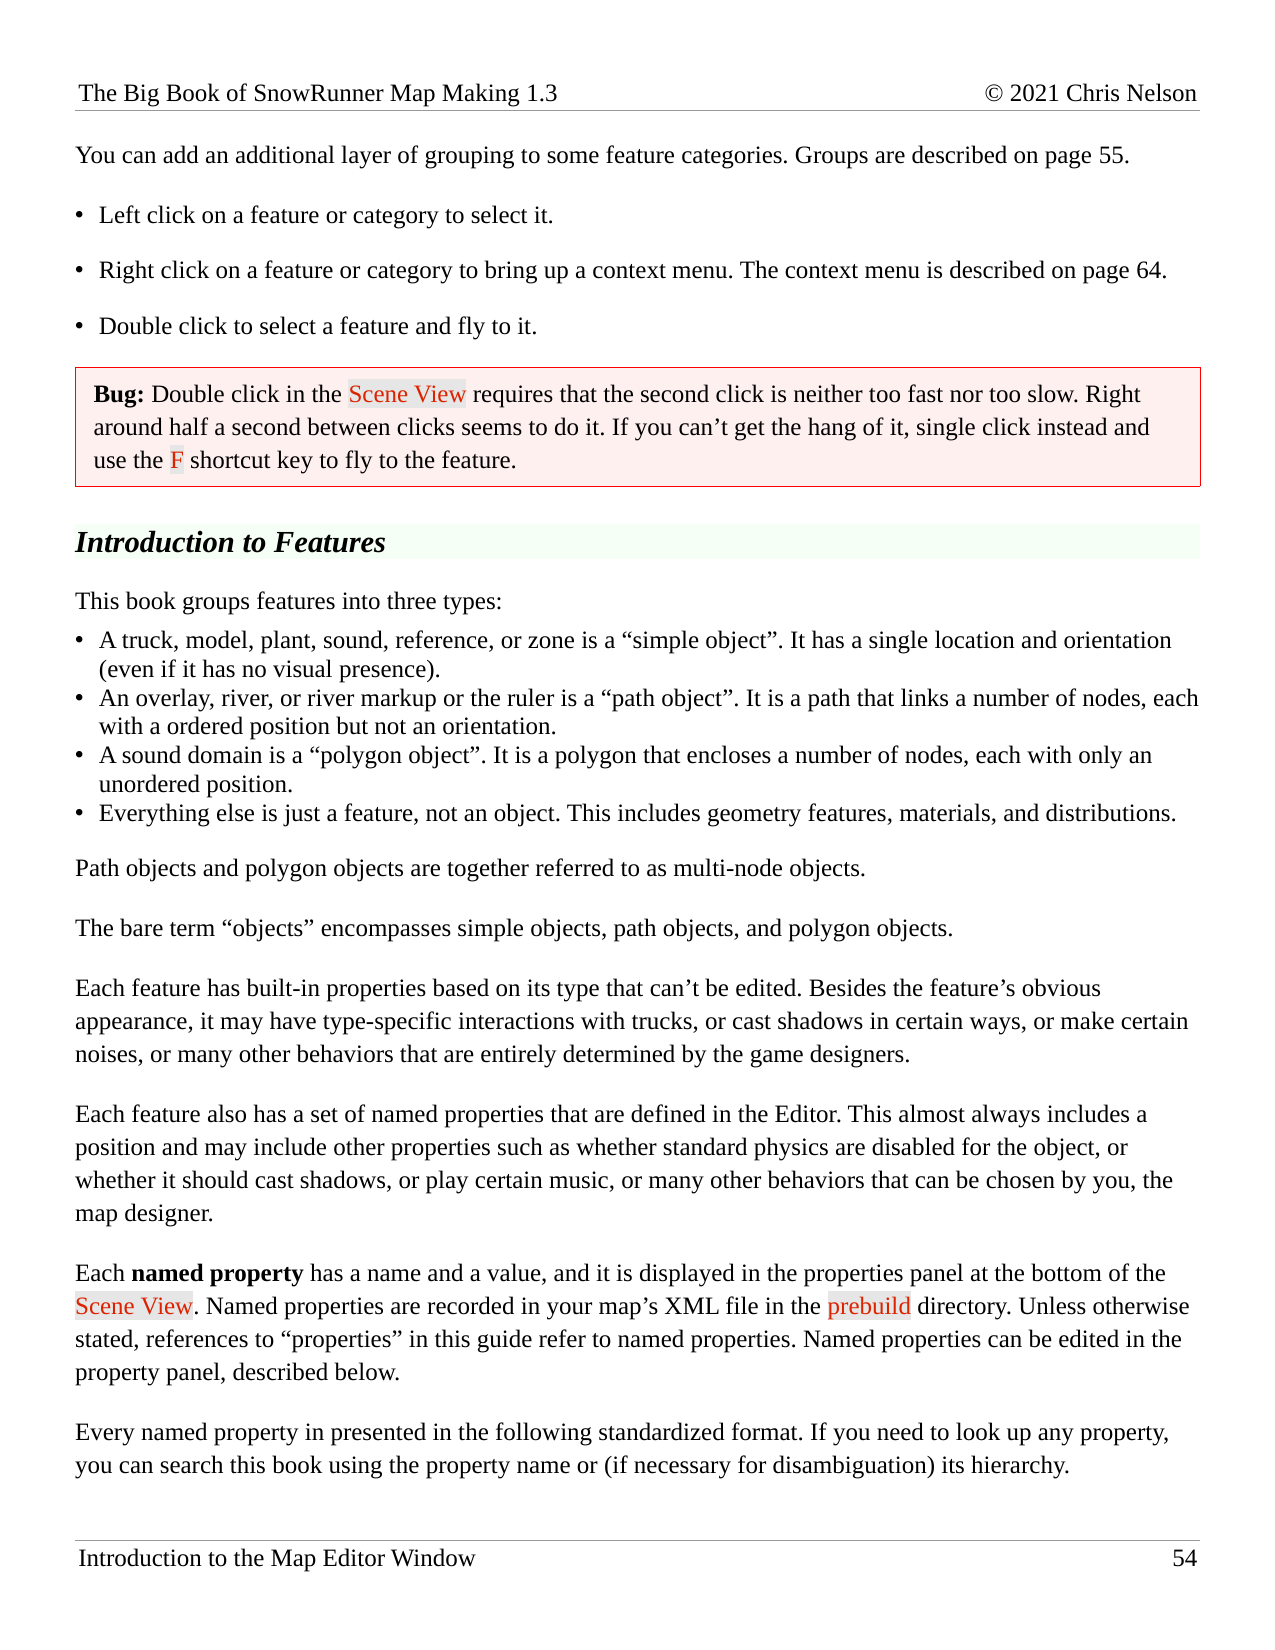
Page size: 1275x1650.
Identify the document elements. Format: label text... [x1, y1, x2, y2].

list A sound domain is a “polygon object”. It is a polygon that encloses a number of nodes, each with only an unordered position. [75, 740, 1200, 798]
text You can add an additional layer of grouping to some feature categories. Groups are described on page 55. [75, 140, 1200, 169]
list A truck, model, plant, sound, reference, or zone is a “simple object”. It has a single location and orientation (even if it has no visual presence). [75, 625, 1200, 683]
list Right click on a feature or category to bring up a context menu. The context menu is described on page 64. [75, 256, 1200, 284]
list Double click in the Scene View requires that the second click is neither too fast nor too slow. Right around half a second between clicks seems to do it. If you can’t get the hang of it, single click instead and use the F shortcut key to fly to the feature. [76, 368, 1200, 486]
text The bare term “objects” encompasses simple objects, path objects, and polygon objects. [75, 913, 1200, 942]
subtitle Introduction to Features [75, 524, 1200, 559]
list An overlay, river, or river markup or the ruler is a “path object”. It is a path that links a number of nodes, each with a ordered position but not an orientation. [75, 683, 1200, 740]
text Each feature also has a set of named properties that are defined in the Editor. This almost always includes a position and may include other properties such as whether standard physics are disabled for the object, or whether it should cast shadows, or play certain music, or many other behaviors that can be chosen by you, the map designer. [75, 1099, 1200, 1227]
text Each feature has built-in properties based on its type that can’t be edited. Besides the feature’s obvious appearance, it may have type-specific interactions with trucks, or cast shadows in certain ways, or make certain noises, or many other behaviors that are entirely determined by the game designers. [75, 973, 1200, 1068]
subtitle This book groups features into three types: [75, 586, 1200, 615]
text Path objects and polygon objects are together referred to as multi-node objects. [75, 853, 1200, 882]
text Every named property in presented in the following standardized format. If you need to look up any property, you can search this book using the property name or (if necessary for disambiguation) its hierarchy. [75, 1417, 1200, 1479]
list Everything else is just a feature, not an object. This includes geometry features, materials, and distributions. [75, 798, 1200, 826]
list Left click on a feature or category to select it. [75, 200, 1200, 229]
text Each named property has a name and a value, and it is displayed in the properties panel at the bottom of the Scene View. Named properties are recorded in your map’s XML file in the prebuild directory. Unless otherwise stated, references to “properties” in this guide refer to named properties. Named properties can be edited in the property panel, described below. [75, 1258, 1200, 1386]
list Double click to select a feature and fly to it. [75, 311, 1200, 340]
